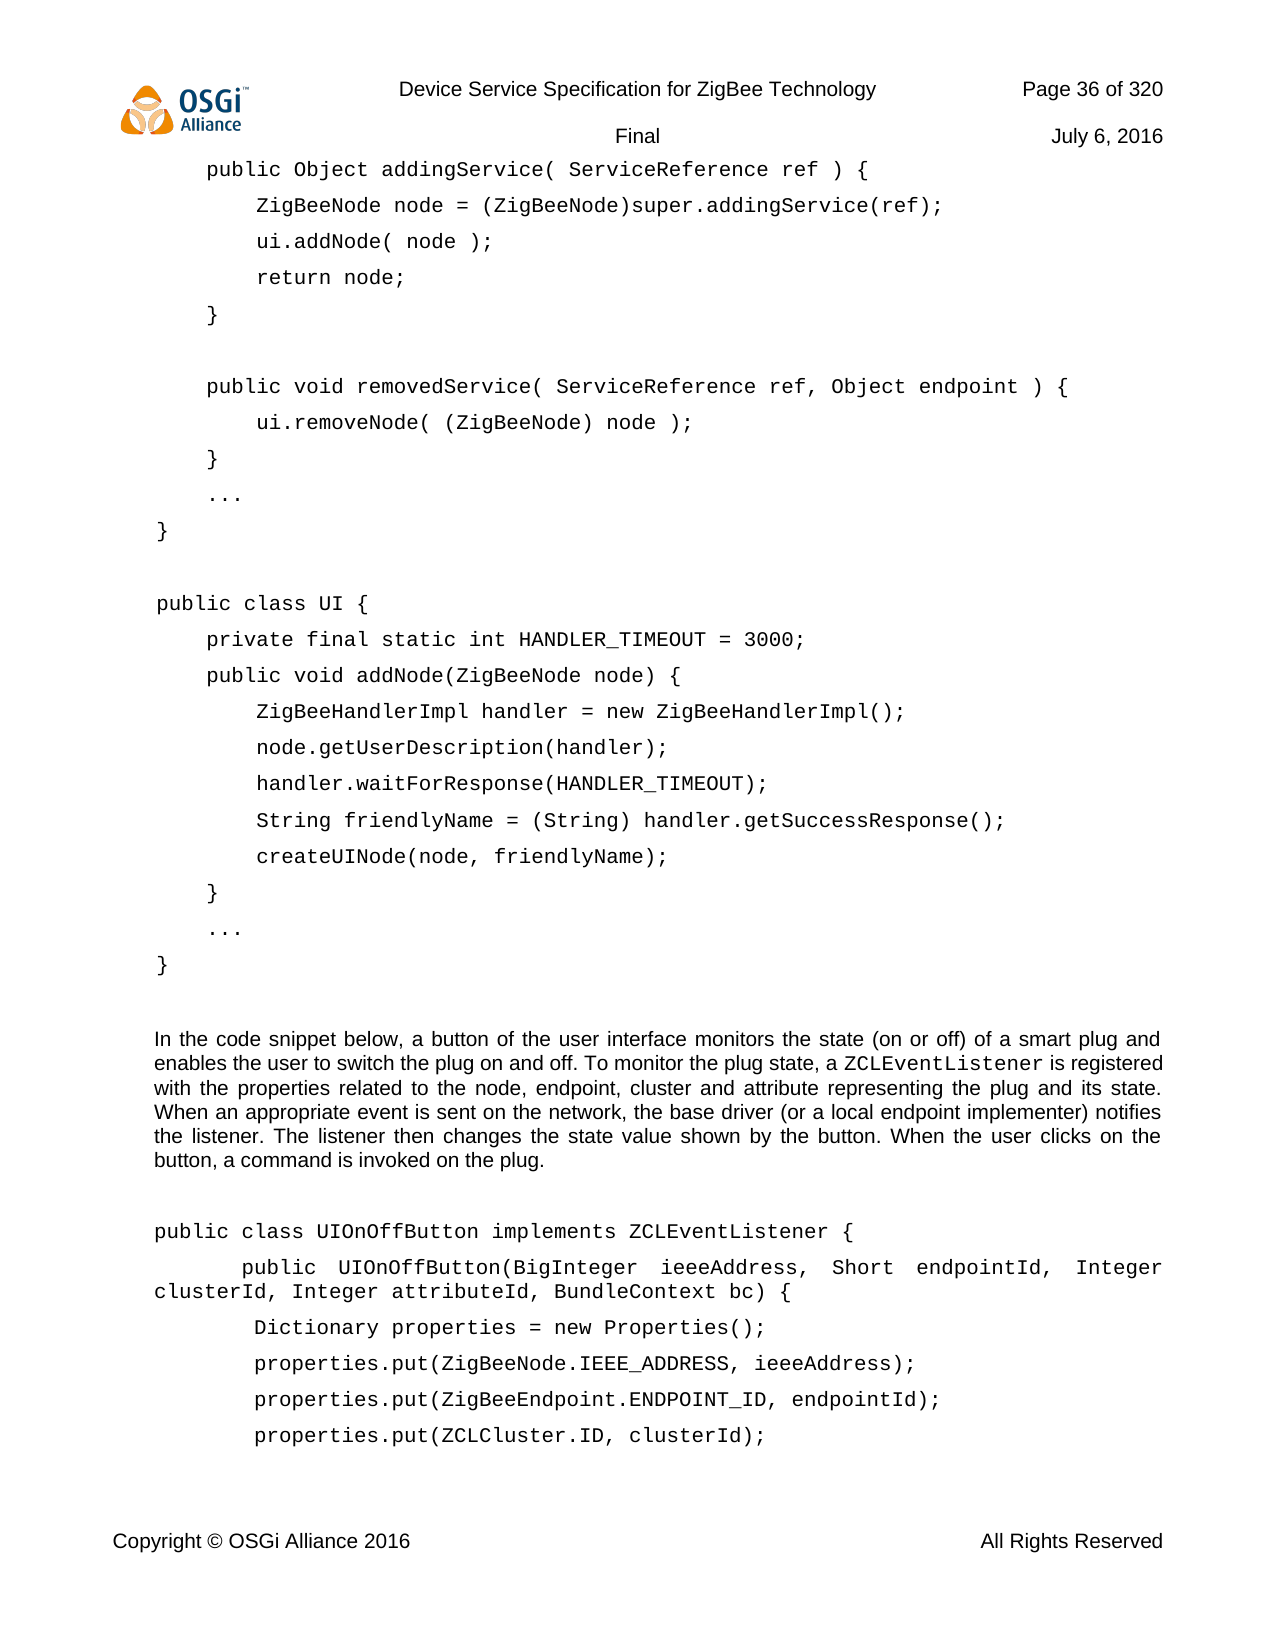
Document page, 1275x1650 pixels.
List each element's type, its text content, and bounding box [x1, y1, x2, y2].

text ui.removeNode( (ZigBeeNode) node ); [156, 412, 1163, 436]
text ui.addNode( node ); [156, 231, 1163, 255]
text public class UI { [156, 593, 1163, 616]
text public void addNode(ZigBeeNode node) { [156, 665, 1163, 689]
text In the code snippet below, a button of the user interface monitors the state (on or off) of a smart plug and enables the user to switch the plug on and off. To monitor the plug state, a ZCLEventListener is registered with the properties related to the node, endpoint, cluster and attribute representing the plug and its state. When an appropriate event is sent on the network, the base driver (or a local endpoint implementer) notifies the listener. The listener then changes the state value shown by the button. When the user clicks on the button, a command is invoked on the plug. [154, 1026, 1163, 1172]
text ZigBeeHandlerImpl handler = new ZigBeeHandlerImpl(); [156, 701, 1163, 725]
text return node; [156, 267, 1163, 291]
text handler.waitForResponse(HANDLER_TIMEOUT); [156, 773, 1163, 797]
text createUINode(node, friendlyName); [156, 846, 1163, 869]
text ... [156, 484, 1163, 508]
text ZigBeeNode node = (ZigBeeNode)super.addingService(ref); [156, 195, 1163, 219]
text } [156, 520, 1163, 544]
text public void removedService( ServiceReference ref, Object endpoint ) { [156, 376, 1163, 399]
text properties.put(ZCLCluster.ID, clusterId); [154, 1425, 1163, 1449]
text } [156, 882, 1163, 906]
text } [156, 954, 1163, 978]
text Dictionary properties = new Properties(); [154, 1317, 1163, 1341]
text properties.put(ZigBeeEndpoint.ENDPOINT_ID, endpointId); [154, 1389, 1163, 1413]
text } [156, 303, 1163, 327]
text private final static int HANDLER_TIMEOUT = 3000; [156, 629, 1163, 652]
text node.getUserDescription(handler); [156, 737, 1163, 761]
picture [113, 78, 257, 142]
text } [156, 448, 1163, 472]
text String friendlyName = (String) handler.getSuccessResponse(); [156, 809, 1163, 833]
text public UIOnOffButton(BigInteger ieeeAddress, Short endpointId, Integer clusterId, Integer attributeId, BundleContext bc) { [154, 1257, 1163, 1304]
text public Object addingService( ServiceReference ref ) { [156, 159, 1163, 183]
text ... [156, 918, 1163, 942]
text properties.put(ZigBeeNode.IEEE_ADDRESS, ieeeAddress); [154, 1353, 1163, 1377]
text public class UIOnOffButton implements ZCLEventListener { [154, 1221, 1163, 1245]
